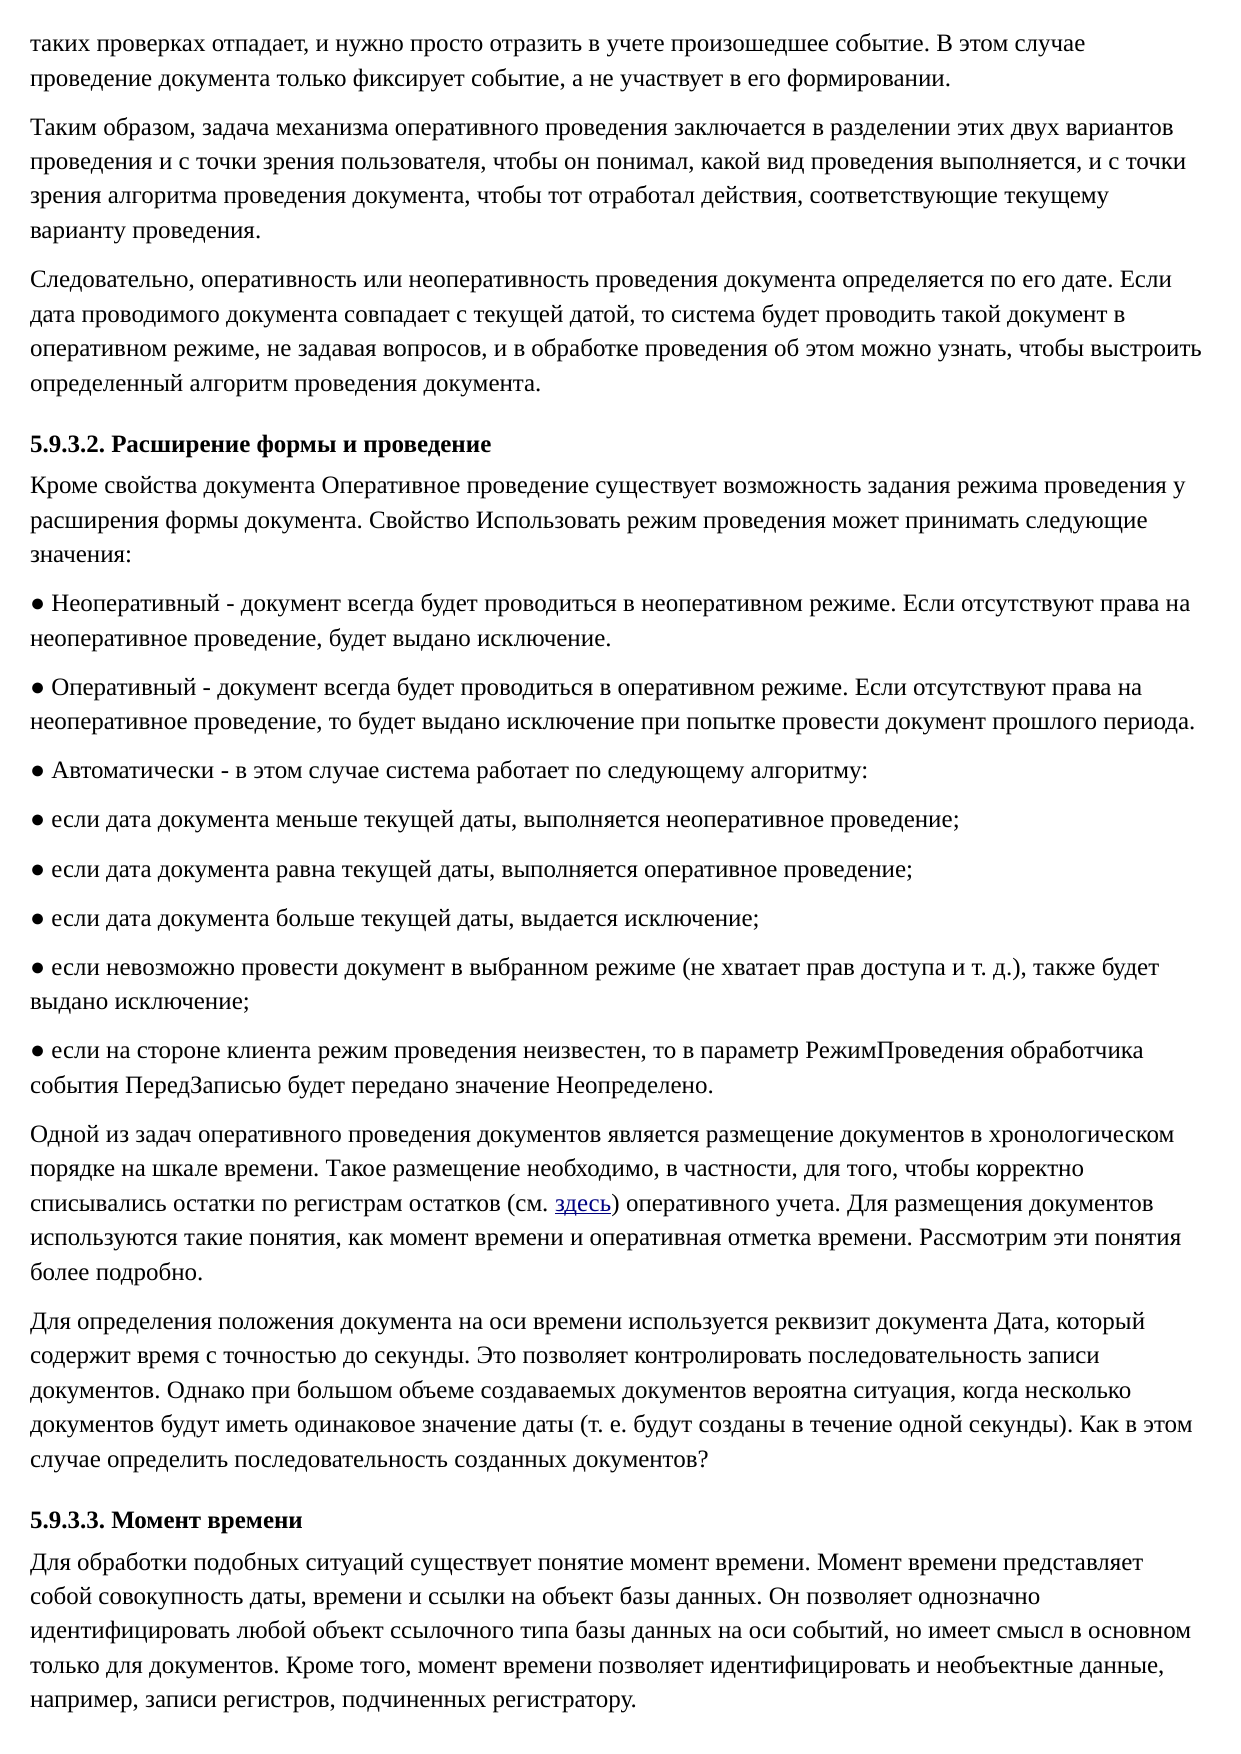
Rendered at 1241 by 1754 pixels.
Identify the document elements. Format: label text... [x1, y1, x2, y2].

text Следовательно, оперативность или неоперативность проведения документа определяется по его дате. Если дата проводимого документа совпадает с текущей датой, то система будет проводить такой документ в оперативном режиме, не задавая вопросов, и в обработке проведения об этом можно узнать, чтобы выстроить определенный алгоритм проведения документа. [30, 264, 1211, 396]
text ● Неоперативный ‑ документ всегда будет проводиться в неоперативном режиме. Если отсутствуют права на неоперативное проведение, будет выдано исключение. [30, 588, 1211, 652]
text ● если дата документа равна текущей даты, выполняется оперативное проведение; [30, 854, 1211, 882]
text таких проверках отпадает, и нужно просто отразить в учете произошедшее событие. В этом случае проведение документа только фиксирует событие, а не участвует в его формировании. [30, 28, 1211, 91]
text ● если на стороне клиента режим проведения неизвестен, то в параметр РежимПроведения обработчика события ПередЗаписью будет передано значение Неопределено. [30, 1035, 1211, 1098]
text Таким образом, задача механизма оперативного проведения заключается в разделении этих двух вариантов проведения и с точки зрения пользователя, чтобы он понимал, какой вид проведения выполняется, и с точки зрения алгоритма проведения документа, чтобы тот отработал действия, соответствующие текущему варианту проведения. [30, 112, 1211, 244]
text ● Автоматически ‑ в этом случае система работает по следующему алгоритму: [30, 756, 1211, 784]
subtitle 5.9.3.3. Момент времени [30, 1505, 1211, 1534]
text ● если невозможно провести документ в выбранном режиме (не хватает прав доступа и т. д.), также будет выдано исключение; [30, 952, 1211, 1015]
text Для обработки подобных ситуаций существует понятие момент времени. Момент времени представляет собой совокупность даты, времени и ссылки на объект базы данных. Он позволяет однозначно идентифицировать любой объект ссылочного типа базы данных на оси событий, но имеет смысл в основном только для документов. Кроме того, момент времени позволяет идентифицировать и необъектные данные, например, записи регистров, подчиненных регистратору. [30, 1547, 1211, 1713]
text ● если дата документа меньше текущей даты, выполняется неоперативное проведение; [30, 804, 1211, 833]
subtitle 5.9.3.2. Расширение формы и проведение [30, 429, 1211, 458]
text ● если дата документа больше текущей даты, выдается исключение; [30, 903, 1211, 931]
text Для определения положения документа на оси времени используется реквизит документа Дата, который содержит время с точностью до секунды. Это позволяет контролировать последовательность записи документов. Однако при большом объеме создаваемых документов вероятна ситуация, когда несколько документов будут иметь одинаковое значение даты (т. е. будут созданы в течение одной секунды). Как в этом случае определить последовательность созданных документов? [30, 1306, 1211, 1472]
text ● Оперативный ‑ документ всегда будет проводиться в оперативном режиме. Если отсутствуют права на неоперативное проведение, то будет выдано исключение при попытке провести документ прошлого периода. [30, 672, 1211, 735]
text Кроме свойства документа Оперативное проведение существует возможность задания режима проведения у расширения формы документа. Свойство Использовать режим проведения может принимать следующие значения: [30, 470, 1211, 568]
text Одной из задач оперативного проведения документов является размещение документов в хронологическом порядке на шкале времени. Такое размещение необходимо, в частности, для того, чтобы корректно списывались остатки по регистрам остатков (см. здесь) оперативного учета. Для размещения документов используются такие понятия, как момент времени и оперативная отметка времени. Рассмотрим эти понятия более подробно. [30, 1119, 1211, 1286]
